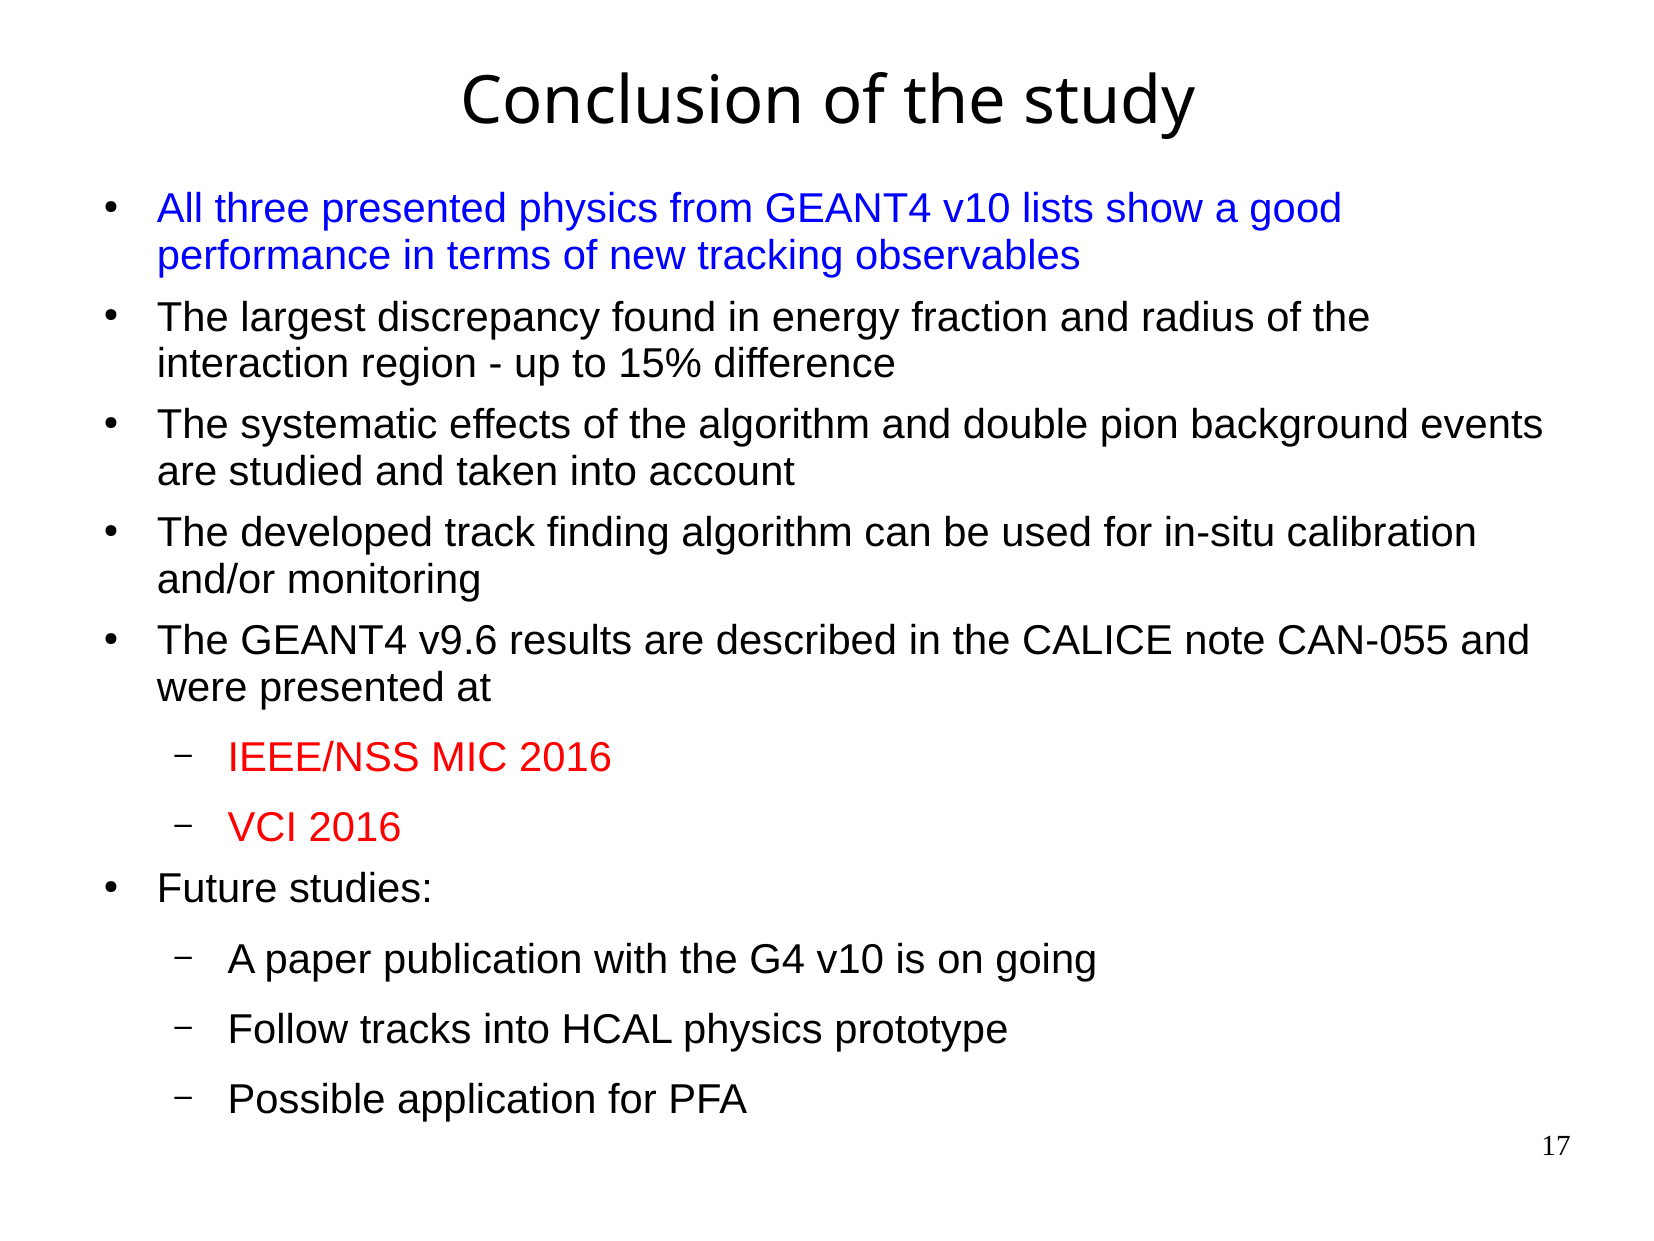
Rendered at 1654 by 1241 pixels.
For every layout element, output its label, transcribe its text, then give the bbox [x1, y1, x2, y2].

title Conclusion of the study [85, 40, 1571, 156]
list All three presented physics from GEANT4 v10 lists show a good performance in terms of new tracking observables The largest discrepancy found in energy fraction and radius of the interaction region - up to 15% difference The systematic effects of the algorithm and double pion background events are studied and taken into account The developed track finding algorithm can be used for in-situ calibration and/or monitoring The GEANT4 v9.6 results are described in the CALICE note CAN-055 and were presented at IEEE/NSS MIC 2016 VCI 2016 Future studies: A paper publication with the G4 v10 is on going Follow tracks into HCAL physics prototype Possible application for PFA [85, 185, 1571, 1188]
